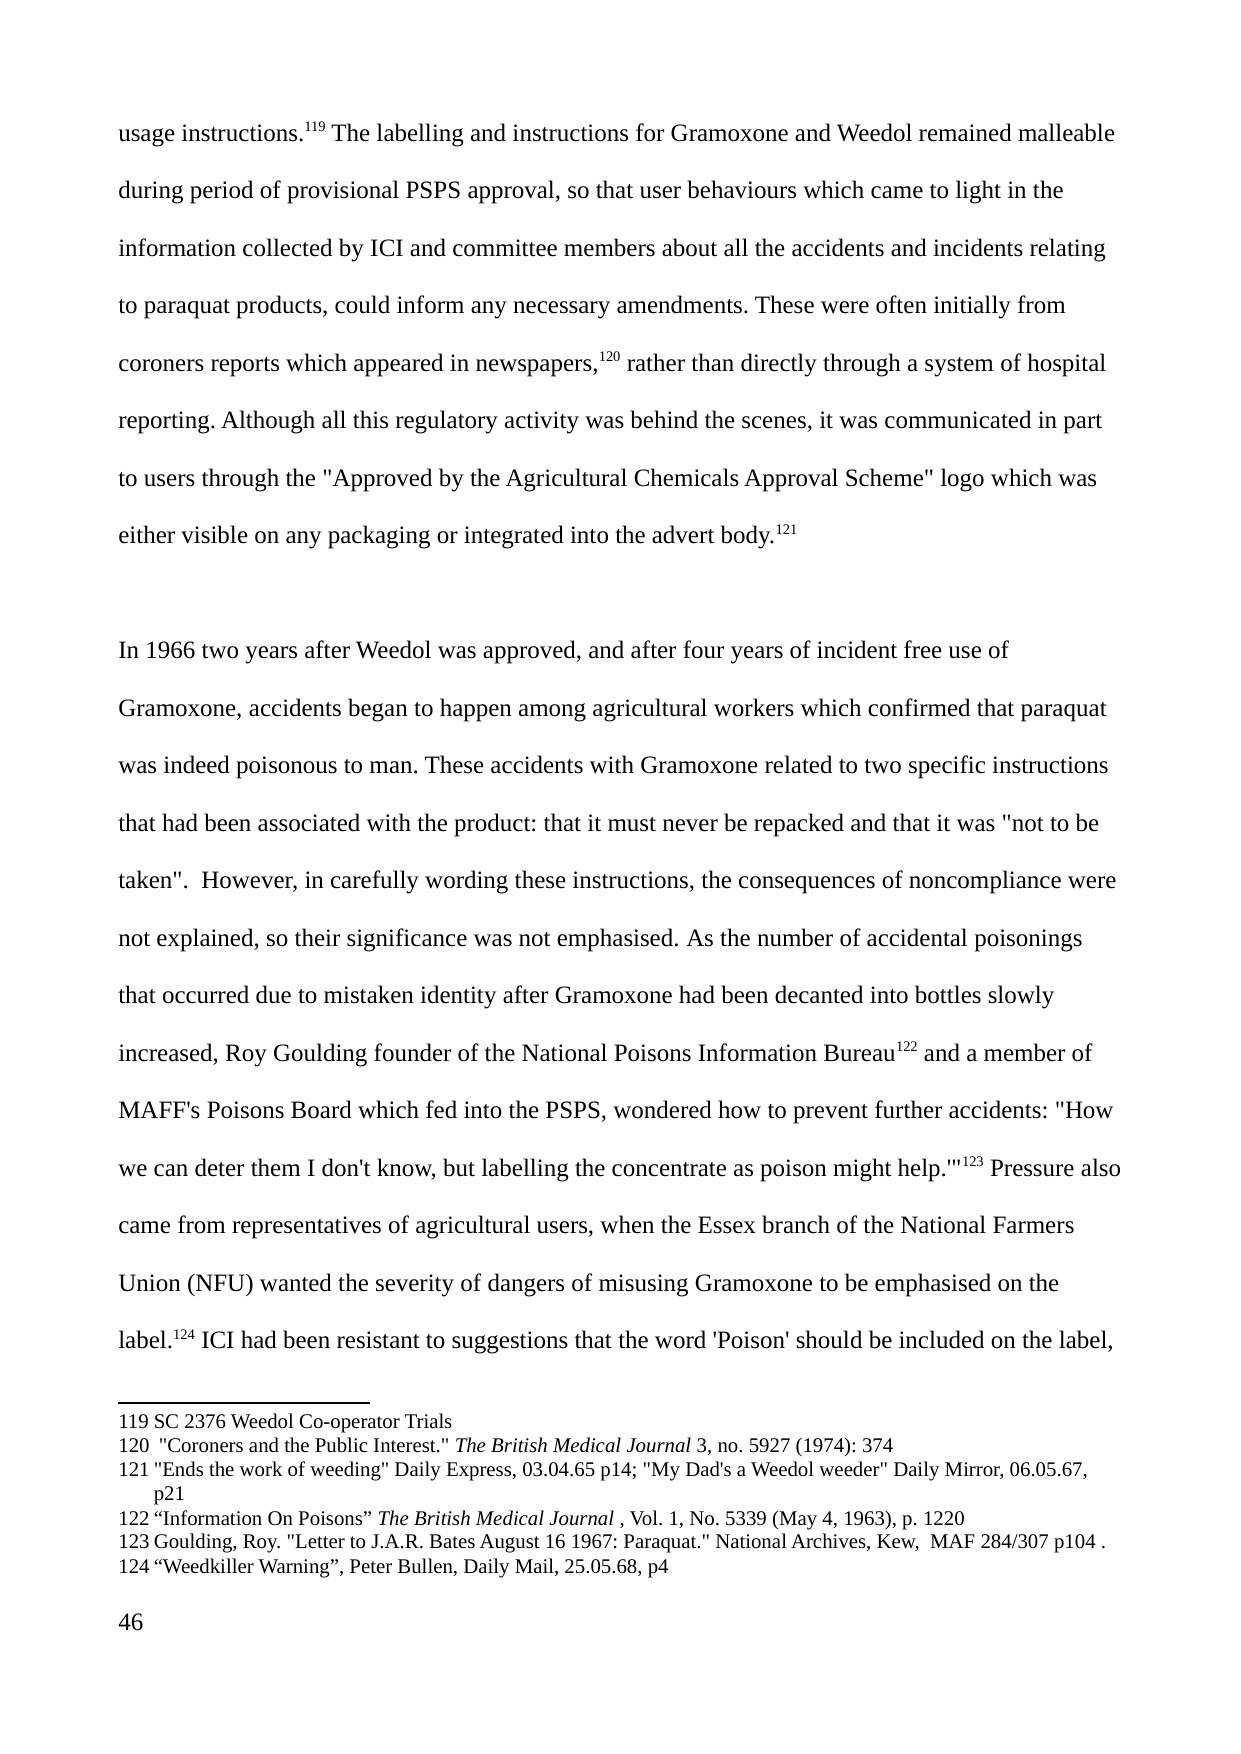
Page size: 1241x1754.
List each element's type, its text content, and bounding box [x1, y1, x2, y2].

text In 1966 two years after Weedol was approved, and after four years of incident free use of Gramoxone, accidents began to happen among agricultural workers which confirmed that paraquat was indeed poisonous to man. These accidents with Gramoxone related to two specific instructions that had been associated with the product: that it must never be repacked and that it was "not to be taken". However, in carefully wording these instructions, the consequences of noncompliance were not explained, so their significance was not emphasised. As the number of accidental poisonings that occurred due to mistaken identity after Gramoxone had been decanted into bottles slowly increased, Roy Goulding founder of the National Poisons Information Bureau and a member of MAFF's Poisons Board which fed into the PSPS, wondered how to prevent further accidents: "How we can deter them I don't know, but labelling the concentrate as poison might help.'" Pressure also came from representatives of agricultural users, when the Essex branch of the National Farmers Union (NFU) wanted the severity of dangers of misusing Gramoxone to be emphasised on the label. ICI had been resistant to suggestions that the word 'Poison' should be included on the label, [118, 636, 1122, 1354]
text "Ends the work of weeding" Daily Express, 03.04.65 p14; "My Dad's a Weedol weeder" Daily Mirror, 06.05.67, p21 [118, 1457, 1122, 1505]
text usage instructions. The labelling and instructions for Gramoxone and Weedol remained malleable during period of provisional PSPS approval, so that user behaviours which came to light in the information collected by ICI and committee members about all the accidents and incidents relating to paraquat products, could inform any necessary amendments. These were often initially from coroners reports which appeared in newspapers, rather than directly through a system of hospital reporting. Although all this regulatory activity was behind the scenes, it was communicated in part to users through the "Approved by the Agricultural Chemicals Approval Scheme" logo which was either visible on any packaging or integrated into the advert body. [118, 118, 1122, 549]
text “Information On Poisons” The British Medical Journal , Vol. 1, No. 5339 (May 4, 1963), p. 1220 [118, 1505, 1122, 1529]
text Goulding, Roy. "Letter to J.A.R. Bates August 16 1967: Paraquat." National Archives, Kew, MAF 284/307 p104 . [118, 1529, 1122, 1553]
text SC 2376 Weedol Co-operator Trials [118, 1409, 1122, 1433]
text "Coroners and the Public Interest." The British Medical Journal 3, no. 5927 (1974): 374 [118, 1433, 1122, 1457]
text “Weedkiller Warning”, Peter Bullen, Daily Mail, 25.05.68, p4 [118, 1553, 1122, 1578]
